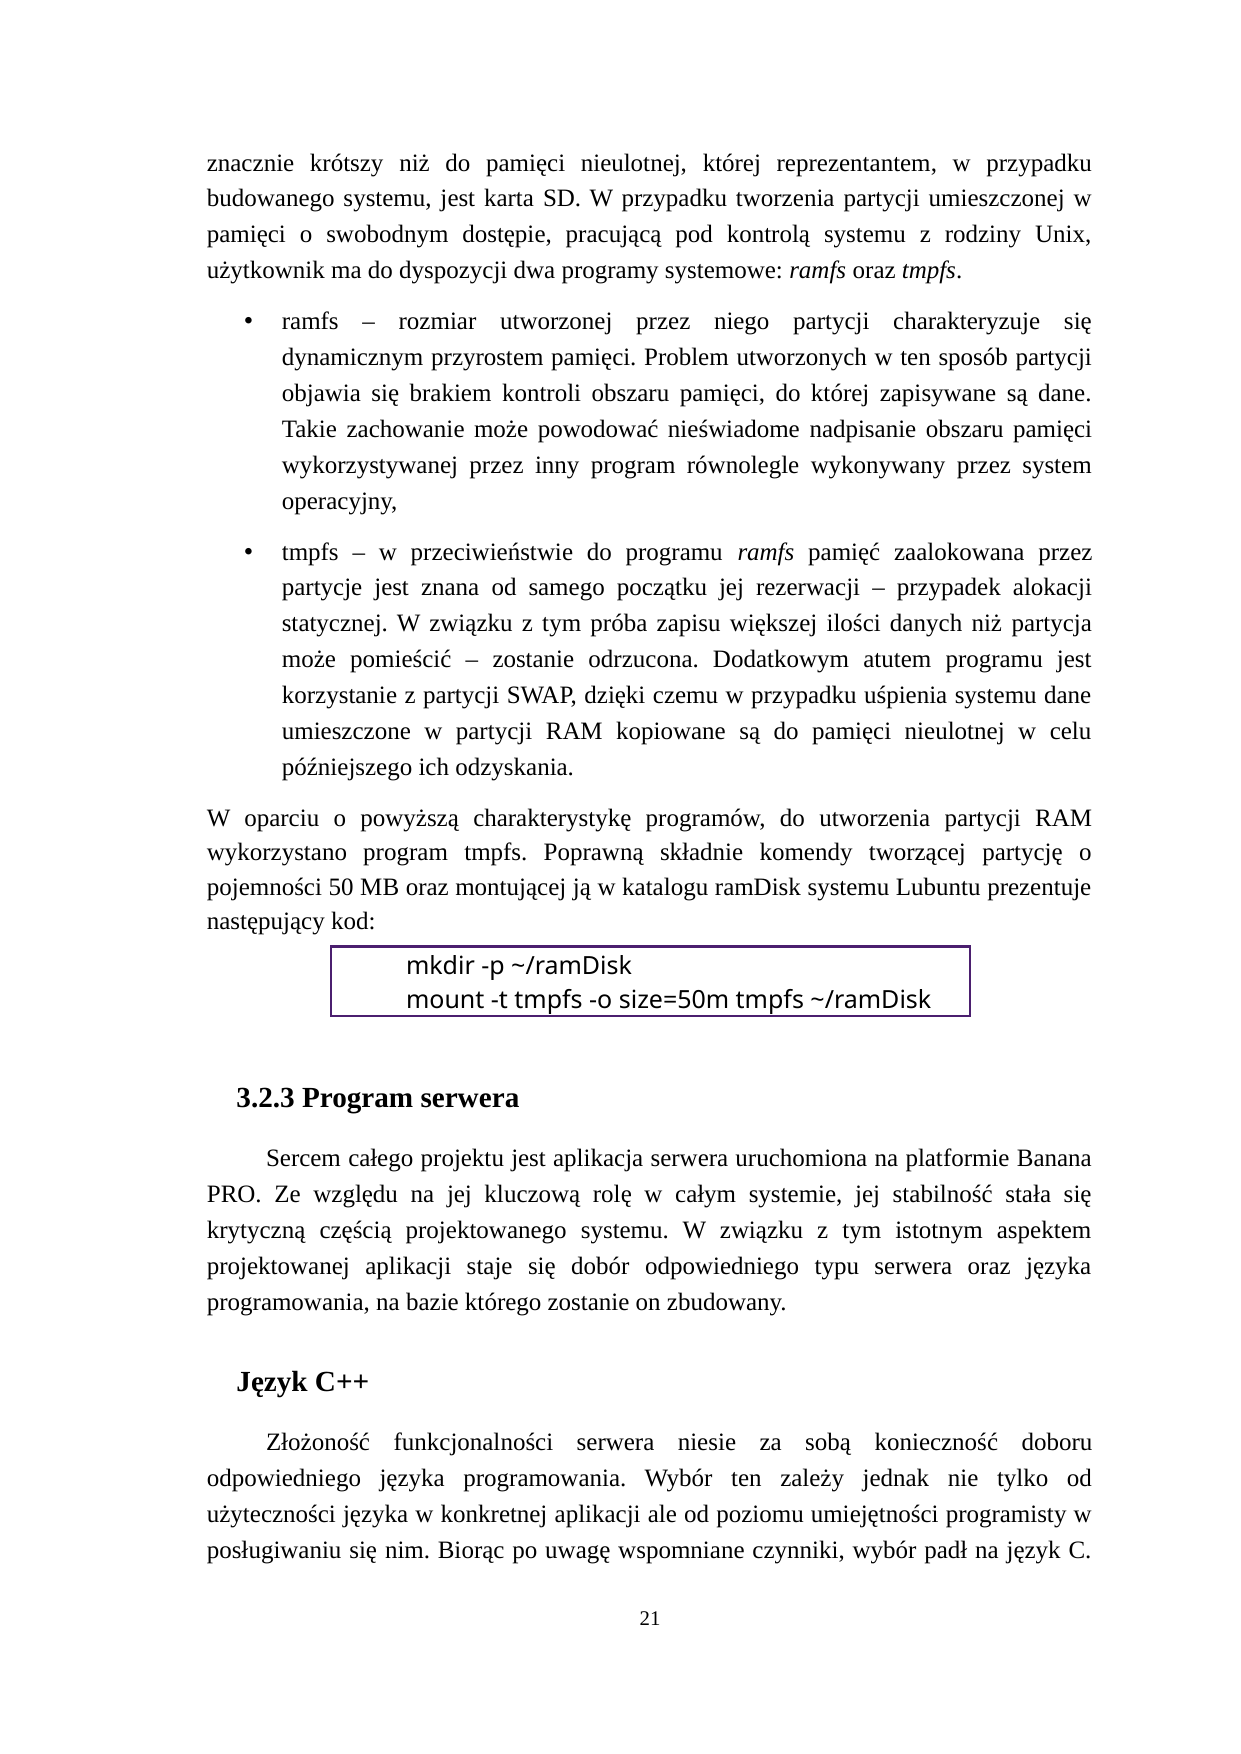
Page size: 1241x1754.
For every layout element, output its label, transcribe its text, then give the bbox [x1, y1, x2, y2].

text W oparciu o powyższą charakterystykę programów, do utworzenia partycji RAM wykorzystano program tmpfs. Poprawną składnie komendy tworzącej partycję o pojemności 50 MB oraz montującej ją w katalogu ramDisk systemu Lubuntu prezentuje następujący kod: [207, 803, 1093, 935]
subtitle 3.2.3 Program serwera [207, 1080, 1093, 1114]
subtitle Język C++ [207, 1364, 1093, 1398]
text znacznie krótszy niż do pamięci nieulotnej, której reprezentantem, w przypadku budowanego systemu, jest karta SD. W przypadku tworzenia partycji umieszczonej w pamięci o swobodnym dostępie, pracującą pod kontrolą systemu z rodziny Unix, użytkownik ma do dyspozycji dwa programy systemowe: ramfs oraz tmpfs. [207, 148, 1093, 284]
list tmpfs – w przeciwieństwie do programu ramfs pamięć zaalokowana przez partycje jest znana od samego początku jej rezerwacji – przypadek alokacji statycznej. W związku z tym próba zapisu większej ilości danych niż partycja może pomieścić – zostanie odrzucona. Dodatkowym atutem programu jest korzystanie z partycji SWAP, dzięki czemu w przypadku uśpienia systemu dane umieszczone w partycji RAM kopiowane są do pamięci nieulotnej w celu późniejszego ich odzyskania. [244, 537, 1093, 781]
list ramfs – rozmiar utworzonej przez niego partycji charakteryzuje się dynamicznym przyrostem pamięci. Problem utworzonych w ten sposób partycji objawia się brakiem kontroli obszaru pamięci, do której zapisywane są dane. Takie zachowanie może powodować nieświadome nadpisanie obszaru pamięci wykorzystywanej przez inny program równolegle wykonywany przez system operacyjny, [244, 306, 1093, 514]
text Sercem całego projektu jest aplikacja serwera uruchomiona na platformie Banana PRO. Ze względu na jej kluczową rolę w całym systemie, jej stabilność stała się krytyczną częścią projektowanego systemu. W związku z tym istotnym aspektem projektowanej aplikacji staje się dobór odpowiedniego typu serwera oraz języka programowania, na bazie którego zostanie on zbudowany. [207, 1143, 1093, 1316]
text Złożoność funkcjonalności serwera niesie za sobą konieczność doboru odpowiedniego języka programowania. Wybór ten zależy jednak nie tylko od użyteczności języka w konkretnej aplikacji ale od poziomu umiejętności programisty w posługiwaniu się nim. Biorąc po uwagę wspomniane czynniki, wybór padł na język C. [207, 1427, 1093, 1564]
